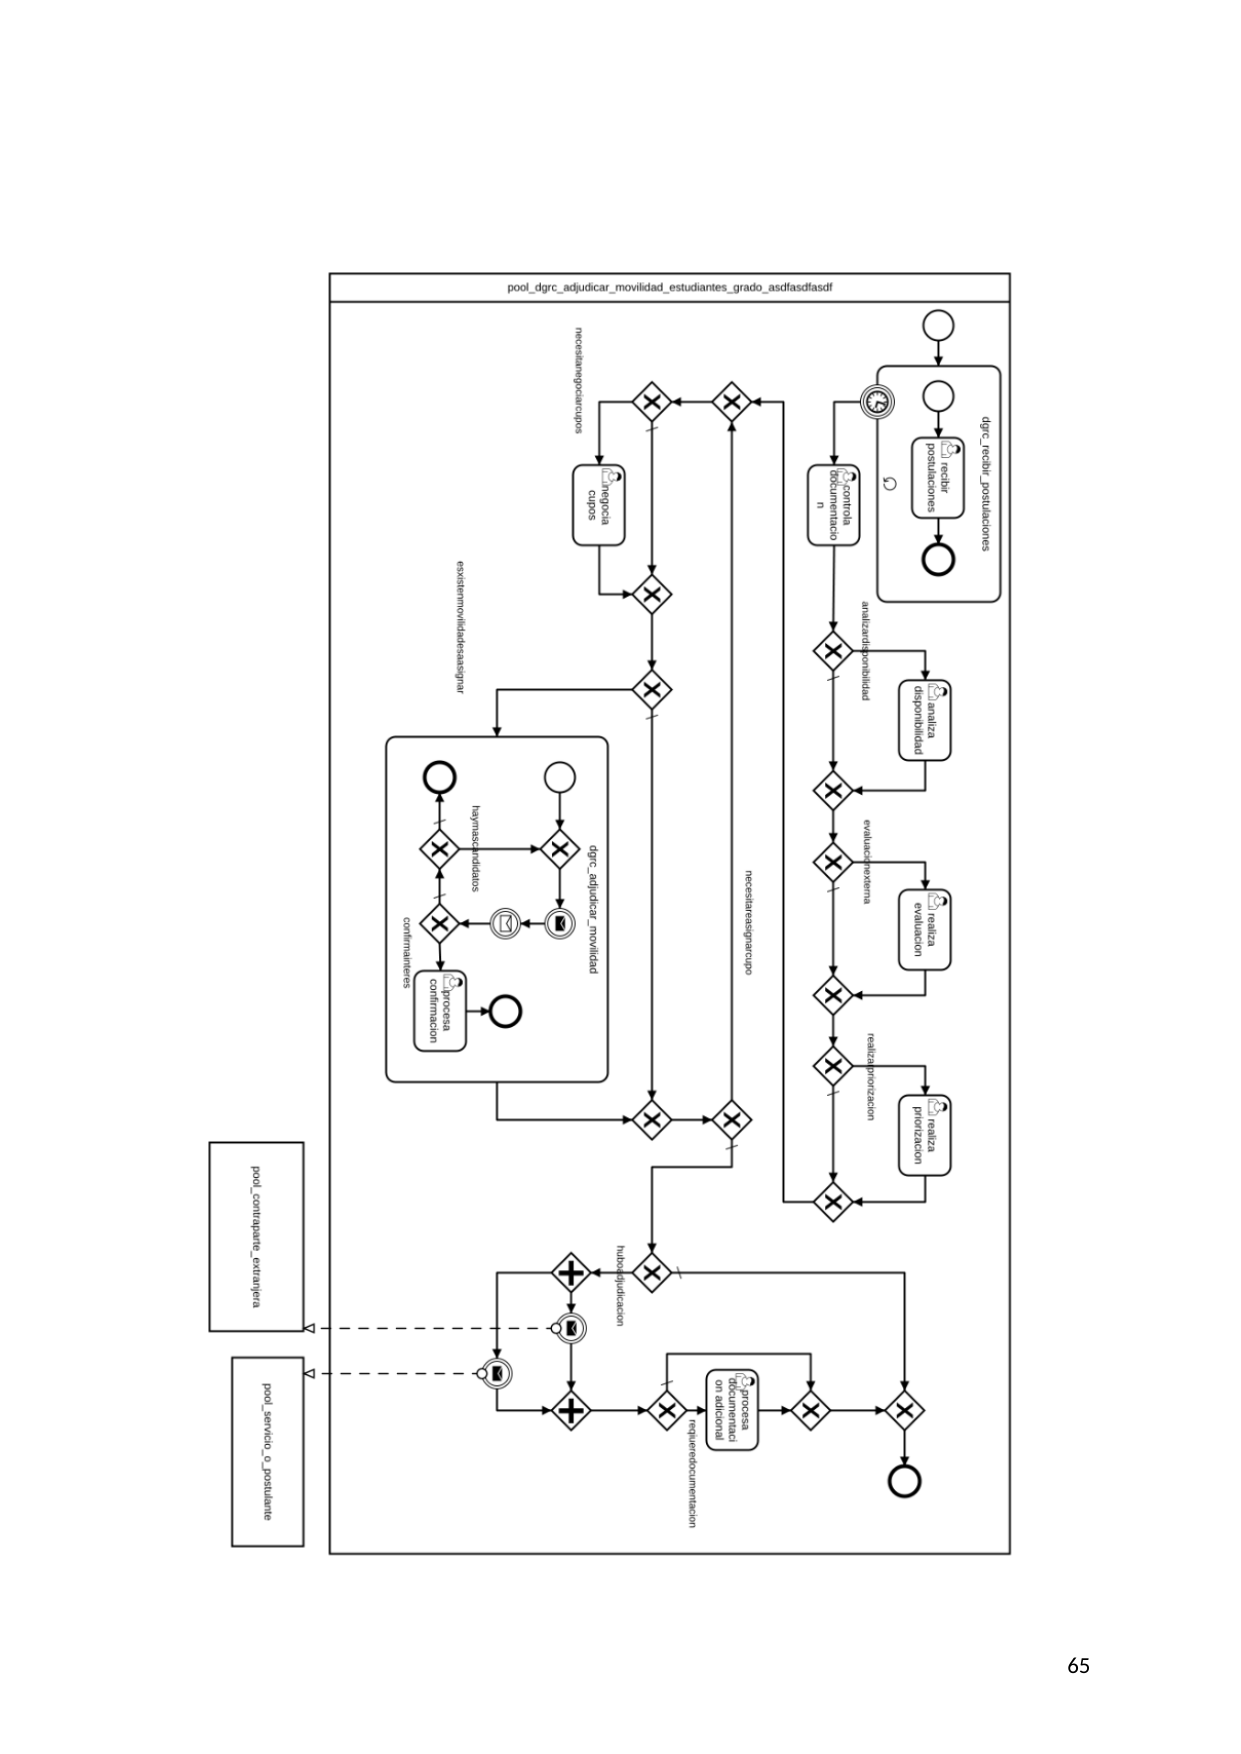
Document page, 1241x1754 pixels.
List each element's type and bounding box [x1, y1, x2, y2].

picture [203, 268, 1016, 1560]
table_header [139, 256, 1079, 1570]
